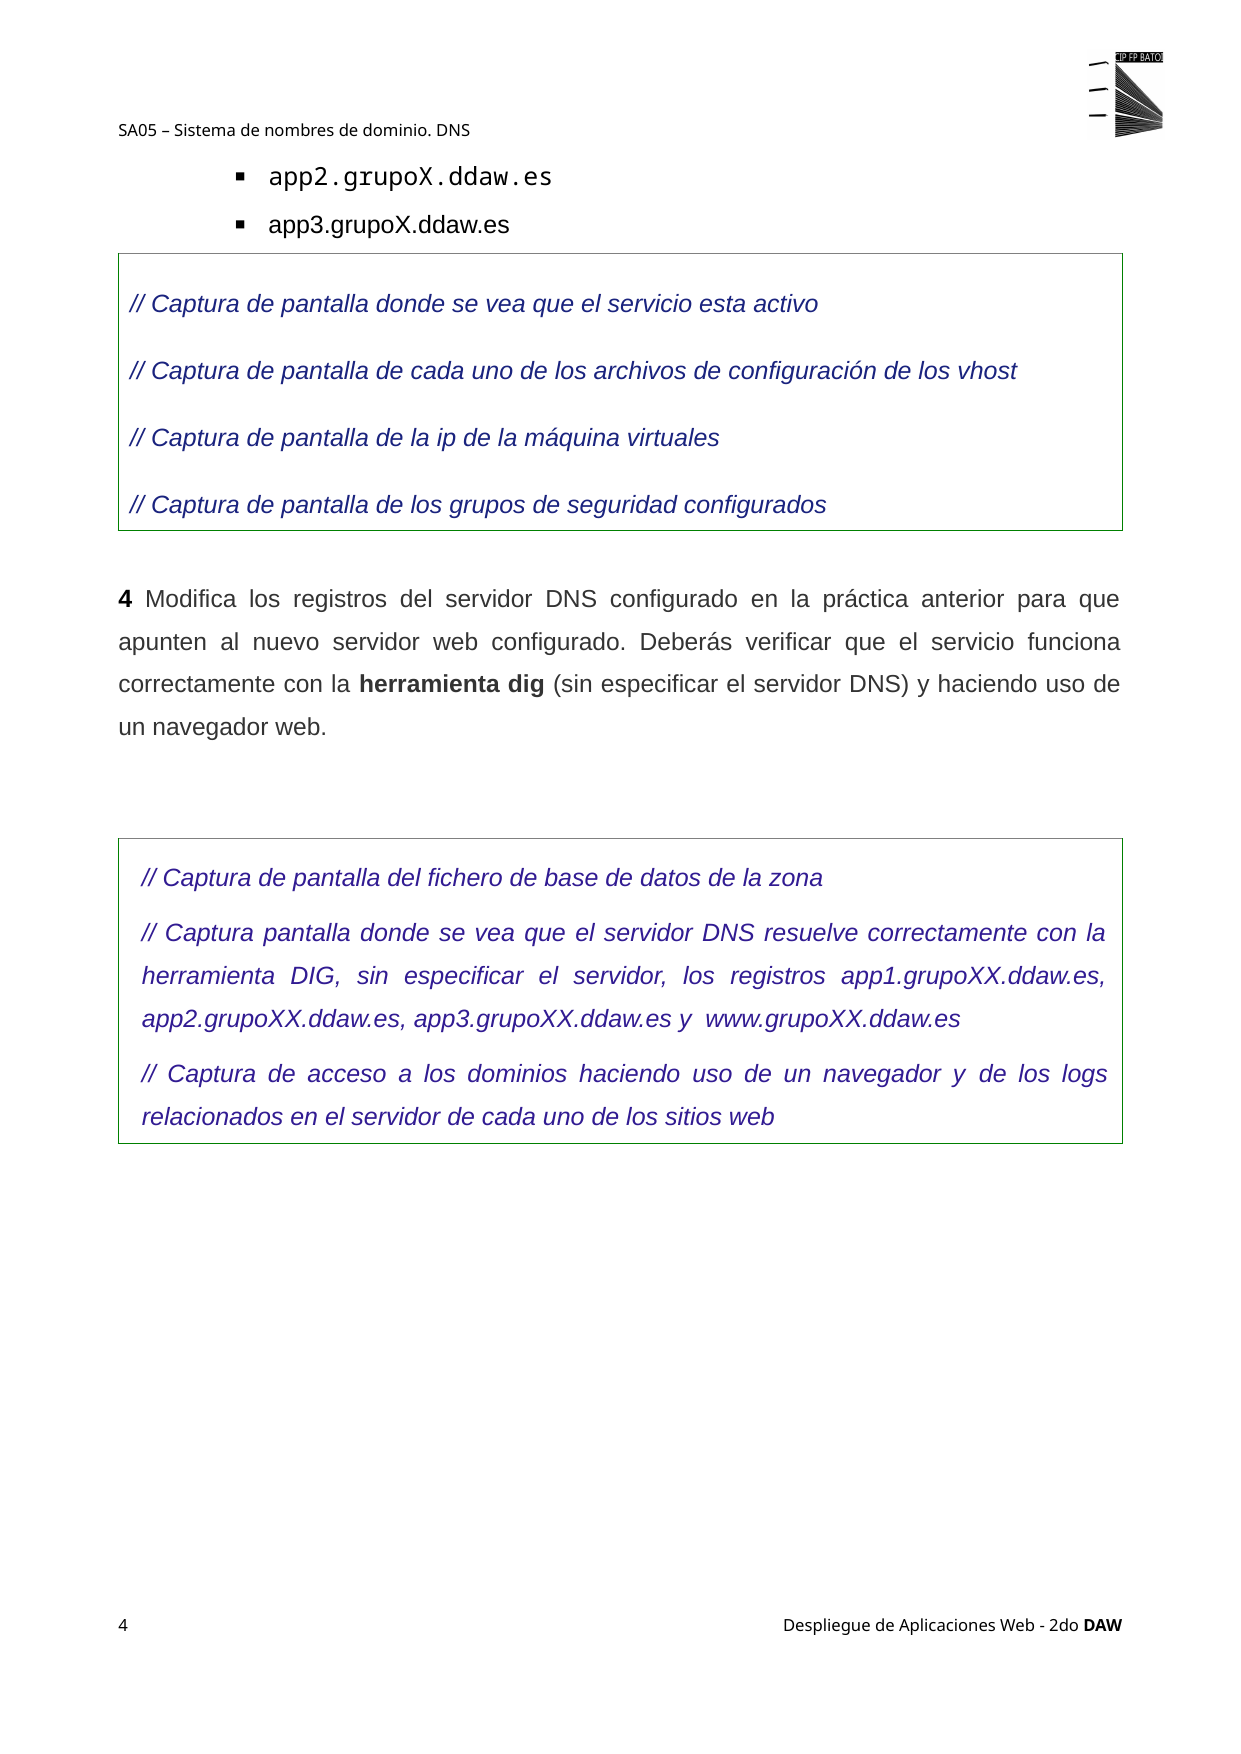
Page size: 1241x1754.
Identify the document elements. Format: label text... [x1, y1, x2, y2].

picture [1087, 49, 1165, 140]
table_header // Captura de pantalla del fichero de base de datos de la zona // Captura pantalla donde se vea que el servidor DNS resuelve correctamente con la herramienta DIG, sin especificar el servidor, los registros app1.grupoXX.ddaw.es, app2.grupoXX.ddaw.es, app3.grupoXX.ddaw.es y www.grupoXX.ddaw.es // Captura de acceso a los dominios haciendo uso de un navegador y de los logs relacionados en el servidor de cada uno de los sitios web [119, 839, 1122, 1142]
list app3.grupoX.ddaw.es [231, 209, 1122, 238]
list app2.grupoX.ddaw.es [231, 158, 1122, 193]
table_header // Captura de pantalla donde se vea que el servicio esta activo // Captura de pantalla de cada uno de los archivos de configuración de los vhost // Captura de pantalla de la ip de la máquina virtuales // Captura de pantalla de los grupos de seguridad configurados [119, 254, 1122, 530]
text 4 Modifica los registros del servidor DNS configurado en la práctica anterior para que apunten al nuevo servidor web configurado. Deberás verificar que el servicio funciona correctamente con la herramienta dig (sin especificar el servidor DNS) y haciendo uso de un navegador web. [118, 584, 1122, 740]
